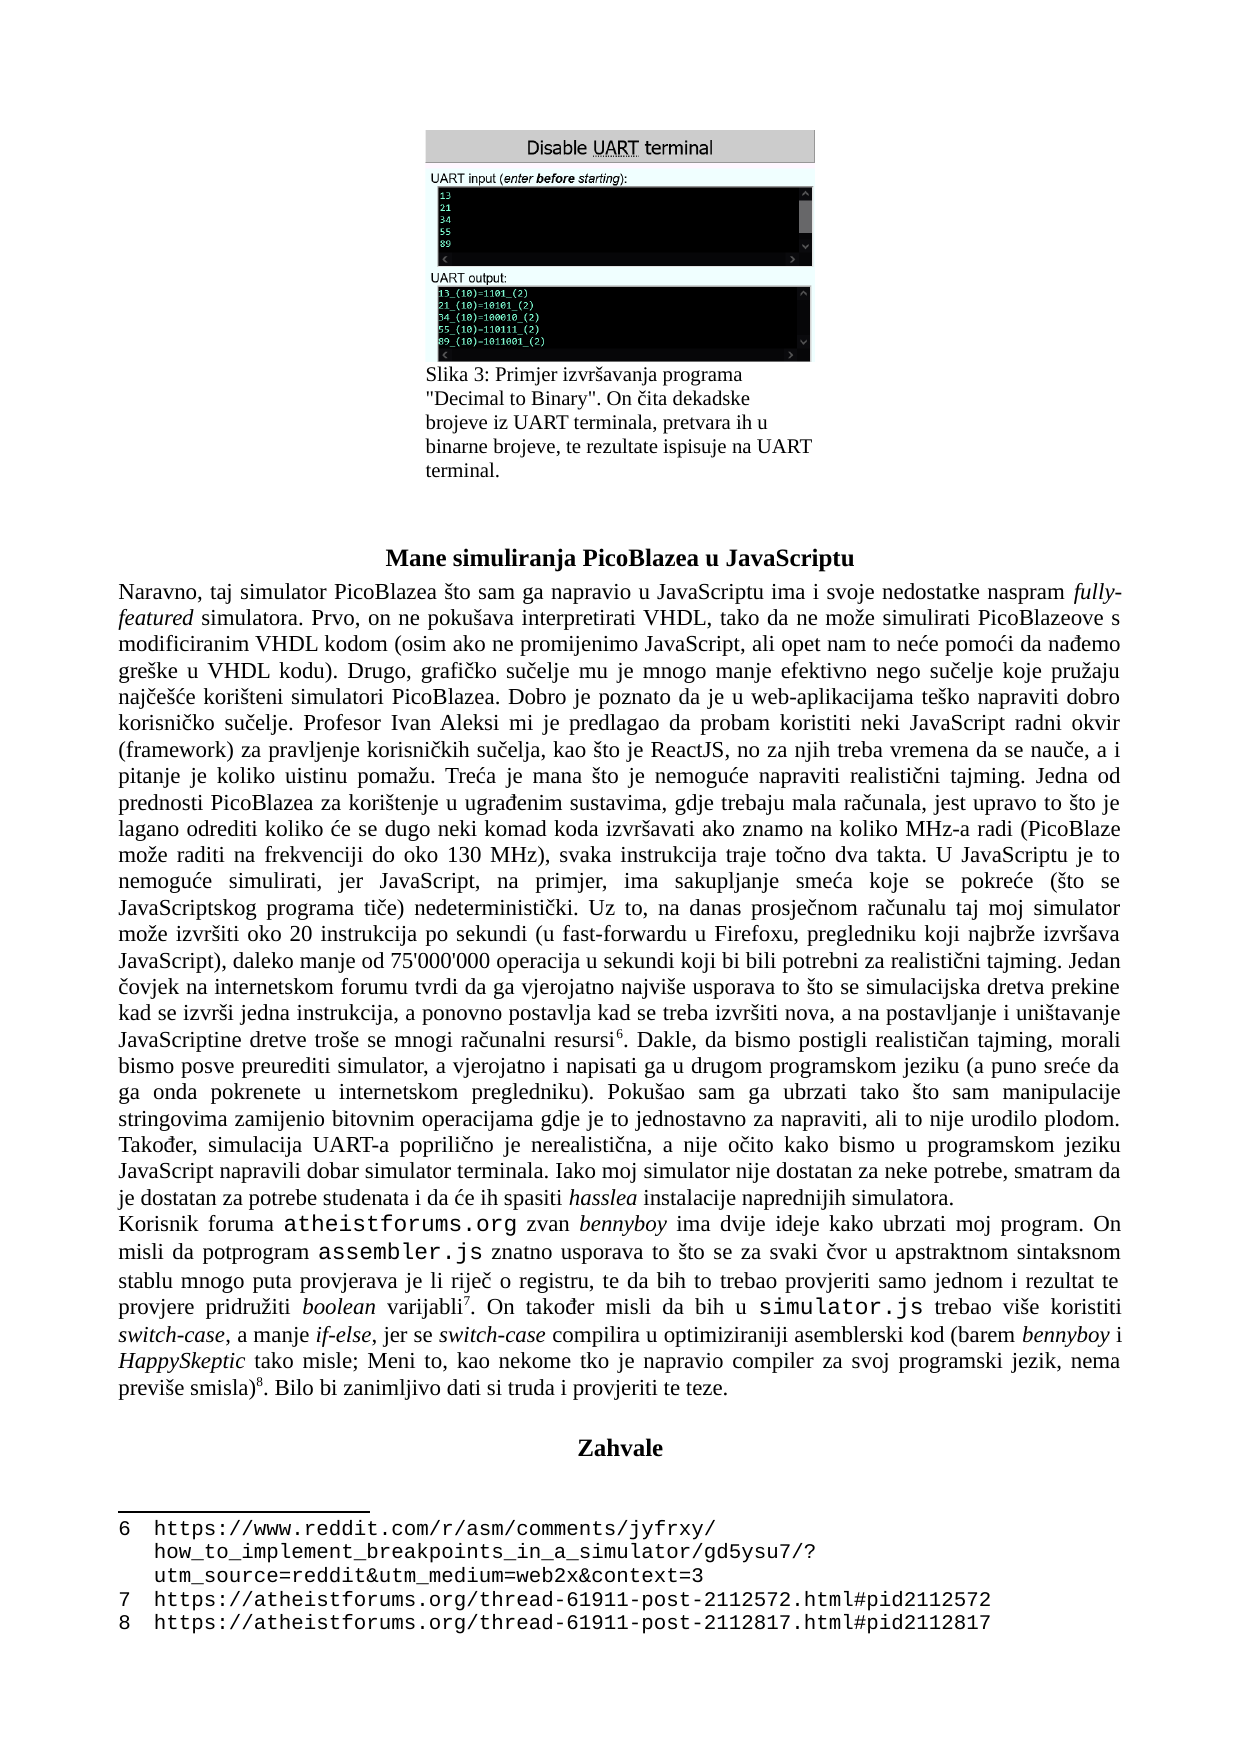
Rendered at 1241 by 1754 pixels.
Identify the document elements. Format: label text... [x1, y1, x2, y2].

picture [425, 130, 815, 362]
text https://atheistforums.org/thread-61911-post-2112572.html#pid2112572 [118, 1588, 1122, 1612]
text https://www.reddit.com/r/asm/comments/jyfrxy/how_to_implement_breakpoints_in_a_simulator/gd5ysu7/?utm_source=reddit&utm_medium=web2x&context=3 [118, 1518, 1122, 1588]
text Korisnik foruma atheistforums.org zvan bennyboy ima dvije ideje kako ubrzati moj program. On misli da potprogram assembler.js znatno usporava to što se za svaki čvor u apstraktnom sintaksnom stablu mnogo puta provjerava je li riječ o registru, te da bih to trebao provjeriti samo jednom i rezultat te provjere pridružiti boolean varijabli. On također misli da bih u simulator.js trebao više koristiti switch-case, a manje if-else, jer se switch-case compilira u optimiziraniji asemblerski kod (barem bennyboy i HappySkeptic tako misle; Meni to, kao nekome tko je napravio compiler za svoj programski jezik, nema previše smisla). Bilo bi zanimljivo dati si truda i provjeriti te teze. [118, 1210, 1122, 1400]
text Zahvale [118, 1433, 1122, 1461]
text Slika 3: Primjer izvršavanja programa "Decimal to Binary". On čita dekadske brojeve iz UART terminala, pretvara ih u binarne brojeve, te rezultate ispisuje na UART terminal. [425, 362, 815, 482]
text https://atheistforums.org/thread-61911-post-2112817.html#pid2112817 [118, 1612, 1122, 1636]
text Mane simuliranja PicoBlazea u JavaScriptu [118, 543, 1122, 572]
text Naravno, taj simulator PicoBlazea što sam ga napravio u JavaScriptu ima i svoje nedostatke naspram fully-featured simulatora. Prvo, on ne pokušava interpretirati VHDL, tako da ne može simulirati PicoBlazeove s modificiranim VHDL kodom (osim ako ne promijenimo JavaScript, ali opet nam to neće pomoći da nađemo greške u VHDL kodu). Drugo, grafičko sučelje mu je mnogo manje efektivno nego sučelje koje pružaju najčešće korišteni simulatori PicoBlazea. Dobro je poznato da je u web-aplikacijama teško napraviti dobro korisničko sučelje. Profesor Ivan Aleksi mi je predlagao da probam koristiti neki JavaScript radni okvir (framework) za pravljenje korisničkih sučelja, kao što je ReactJS, no za njih treba vremena da se nauče, a i pitanje je koliko uistinu pomažu. Treća je mana što je nemoguće napraviti realistični tajming. Jedna od prednosti PicoBlazea za korištenje u ugrađenim sustavima, gdje trebaju mala računala, jest upravo to što je lagano odrediti koliko će se dugo neki komad koda izvršavati ako znamo na koliko MHz-a radi (PicoBlaze može raditi na frekvenciji do oko 130 MHz), svaka instrukcija traje točno dva takta. U JavaScriptu je to nemoguće simulirati, jer JavaScript, na primjer, ima sakupljanje smeća koje se pokreće (što se JavaScriptskog programa tiče) nedeterministički. Uz to, na danas prosječnom računalu taj moj simulator može izvršiti oko 20 instrukcija po sekundi (u fast-forwardu u Firefoxu, pregledniku koji najbrže izvršava JavaScript), daleko manje od 75'000'000 operacija u sekundi koji bi bili potrebni za realistični tajming. Jedan čovjek na internetskom forumu tvrdi da ga vjerojatno najviše usporava to što se simulacijska dretva prekine kad se izvrši jedna instrukcija, a ponovno postavlja kad se treba izvršiti nova, a na postavljanje i uništavanje JavaScriptine dretve troše se mnogi računalni resursi. Dakle, da bismo postigli realističan tajming, morali bismo posve preurediti simulator, a vjerojatno i napisati ga u drugom programskom jeziku (a puno sreće da ga onda pokrenete u internetskom pregledniku). Pokušao sam ga ubrzati tako što sam manipulacije stringovima zamijenio bitovnim operacijama gdje je to jednostavno za napraviti, ali to nije urodilo plodom. Također, simulacija UART-a poprilično je nerealistična, a nije očito kako bismo u programskom jeziku JavaScript napravili dobar simulator terminala. Iako moj simulator nije dostatan za neke potrebe, smatram da je dostatan za potrebe studenata i da će ih spasiti hasslea instalacije naprednijih simulatora. [118, 578, 1122, 1210]
